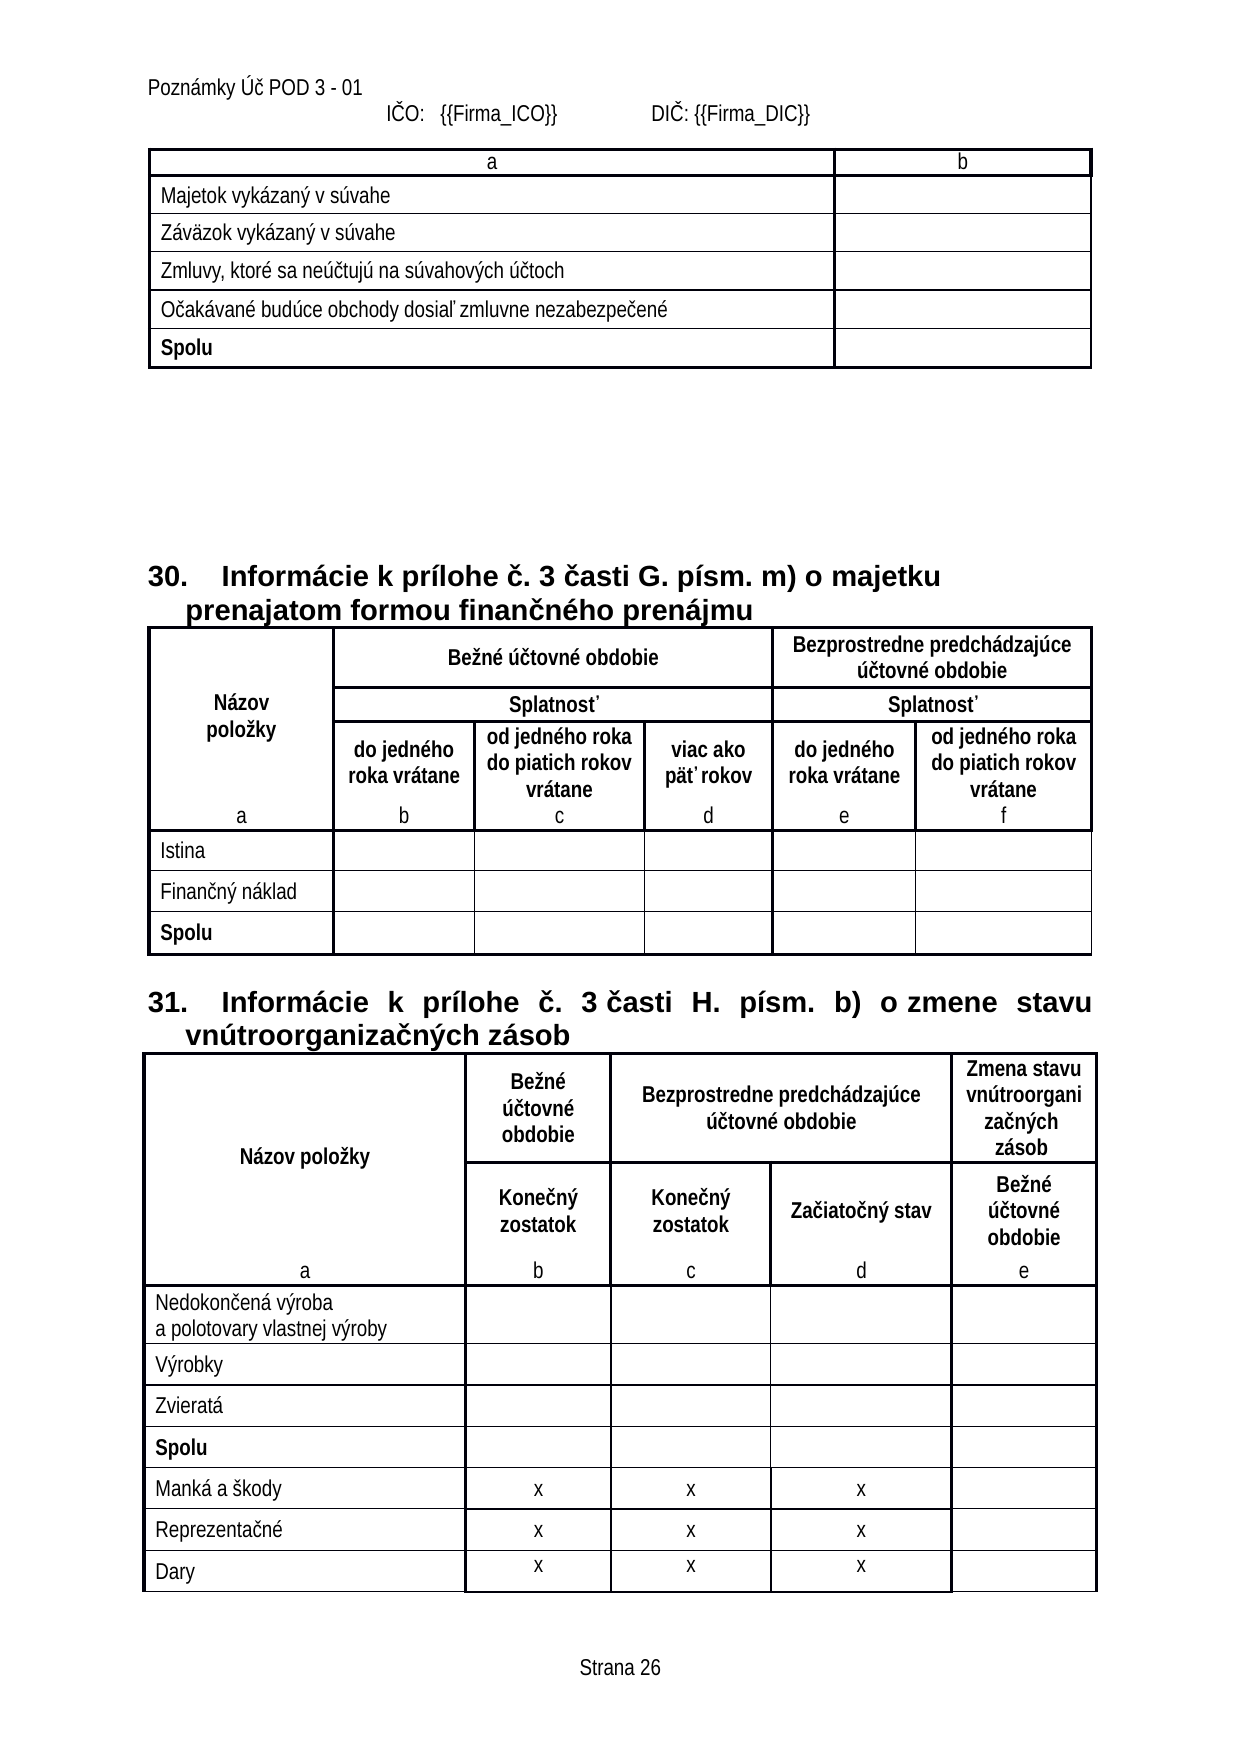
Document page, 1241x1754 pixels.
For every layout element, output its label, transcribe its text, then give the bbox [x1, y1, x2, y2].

table_cell a [151, 802, 332, 828]
table_cell [612, 1427, 770, 1467]
table_header Názov položky [146, 1055, 464, 1257]
table_cell [953, 1468, 1095, 1508]
table_cell x [612, 1551, 770, 1591]
table_cell d [646, 802, 771, 828]
table_cell [335, 912, 474, 952]
table_cell x [772, 1510, 950, 1549]
table_cell Reprezentačné [146, 1509, 464, 1549]
table_cell b [836, 151, 1089, 174]
table_cell Výrobky [146, 1344, 464, 1384]
table_cell [771, 1344, 950, 1384]
table_header Bezprostredne predchádzajúce účtovné obdobie [612, 1055, 950, 1161]
table_cell a [151, 151, 833, 174]
table_cell a [146, 1258, 464, 1284]
table_cell [836, 329, 1090, 366]
table_cell [774, 871, 915, 911]
table_cell Zvieratá [146, 1386, 464, 1426]
table_cell [467, 1344, 610, 1384]
title Informácie k prílohe č. 3 časti G. písm. m) o majetku prenajatom formou finančného prenájmu [148, 559, 1092, 626]
table_cell [475, 871, 644, 911]
table_cell [774, 912, 915, 952]
table_header Bezprostredne predchádzajúce účtovné obdobie [774, 629, 1090, 686]
table_cell od jedného roka do piatich rokov vrátane [917, 723, 1090, 802]
table_cell [953, 1509, 1095, 1549]
table_cell Nedokončená výroba a polotovary vlastnej výroby [146, 1287, 464, 1343]
table_cell [953, 1287, 1095, 1343]
table_cell [612, 1386, 770, 1426]
table_cell Istina [151, 832, 332, 870]
table_cell [467, 1287, 610, 1343]
table_cell Finančný náklad [151, 871, 332, 911]
table_cell [475, 832, 644, 870]
table_cell [836, 177, 1090, 212]
table_cell od jedného roka do piatich rokov vrátane [476, 723, 643, 802]
table_cell [953, 1386, 1095, 1426]
table_cell [467, 1386, 610, 1426]
table_cell e [774, 802, 914, 828]
table_cell Dary [146, 1551, 464, 1591]
table_cell Začiatočný stav [772, 1164, 950, 1257]
table_cell x [612, 1468, 770, 1508]
table_cell c [476, 802, 643, 828]
table_cell [916, 912, 1091, 952]
table_cell [467, 1427, 610, 1467]
table_cell x [612, 1510, 770, 1549]
table_cell [953, 1427, 1095, 1467]
table_cell Záväzok vykázaný v súvahe [151, 214, 833, 251]
table_cell [916, 832, 1091, 870]
table_cell [645, 912, 771, 952]
table_cell [645, 832, 771, 870]
table_cell Manká a škody [146, 1468, 464, 1508]
table_cell [335, 871, 474, 911]
table_cell c [612, 1258, 769, 1284]
table_cell d [772, 1258, 950, 1284]
table_cell [771, 1427, 950, 1467]
table_cell [612, 1344, 770, 1384]
table_cell e [953, 1258, 1095, 1284]
table_cell x [467, 1510, 610, 1549]
table_cell x [772, 1551, 950, 1591]
table_cell [771, 1386, 950, 1426]
table_cell [475, 912, 644, 952]
table_cell [953, 1344, 1095, 1384]
table_cell [836, 291, 1090, 328]
table_header Názov položky [151, 629, 332, 802]
table_cell x [467, 1551, 610, 1591]
table_cell f [917, 802, 1090, 828]
table_cell [836, 214, 1090, 251]
table_cell viac ako päť rokov [646, 723, 771, 802]
table_cell Konečný zostatok [612, 1164, 769, 1257]
table_cell [836, 252, 1090, 289]
table_header Bežné účtovné obdobie [467, 1055, 609, 1161]
table_cell Majetok vykázaný v súvahe [151, 177, 833, 212]
table_cell x [772, 1468, 950, 1508]
table_header Bežné účtovné obdobie [335, 629, 771, 686]
table_cell [612, 1287, 770, 1343]
table_cell do jedného roka vrátane [335, 723, 473, 802]
table_cell Spolu [146, 1427, 464, 1467]
table_cell Bežné účtovné obdobie [953, 1164, 1095, 1257]
table_cell Splatnosť [774, 689, 1090, 720]
table_cell Konečný zostatok [467, 1164, 609, 1257]
table_cell Splatnosť [335, 689, 771, 720]
table_cell b [335, 802, 473, 828]
table_cell [916, 871, 1091, 911]
table_cell Očakávané budúce obchody dosiaľ zmluvne nezabezpečené [151, 291, 833, 328]
table_cell b [467, 1258, 609, 1284]
title Informácie k prílohe č. 3 časti H. písm. b) o zmene stavu vnútroorganizačných zásob [148, 985, 1092, 1052]
table_cell Spolu [151, 329, 833, 366]
table_cell x [467, 1468, 610, 1508]
table_header Zmena stavu vnútroorganizačných zásob [953, 1055, 1095, 1161]
table_cell [771, 1287, 950, 1343]
table_cell Zmluvy, ktoré sa neúčtujú na súvahových účtoch [151, 252, 833, 289]
table_cell [953, 1551, 1095, 1591]
table_cell [335, 832, 474, 870]
table_cell do jedného roka vrátane [774, 723, 914, 802]
table_cell [774, 832, 915, 870]
table_cell [645, 871, 771, 911]
table_cell Spolu [151, 912, 332, 952]
